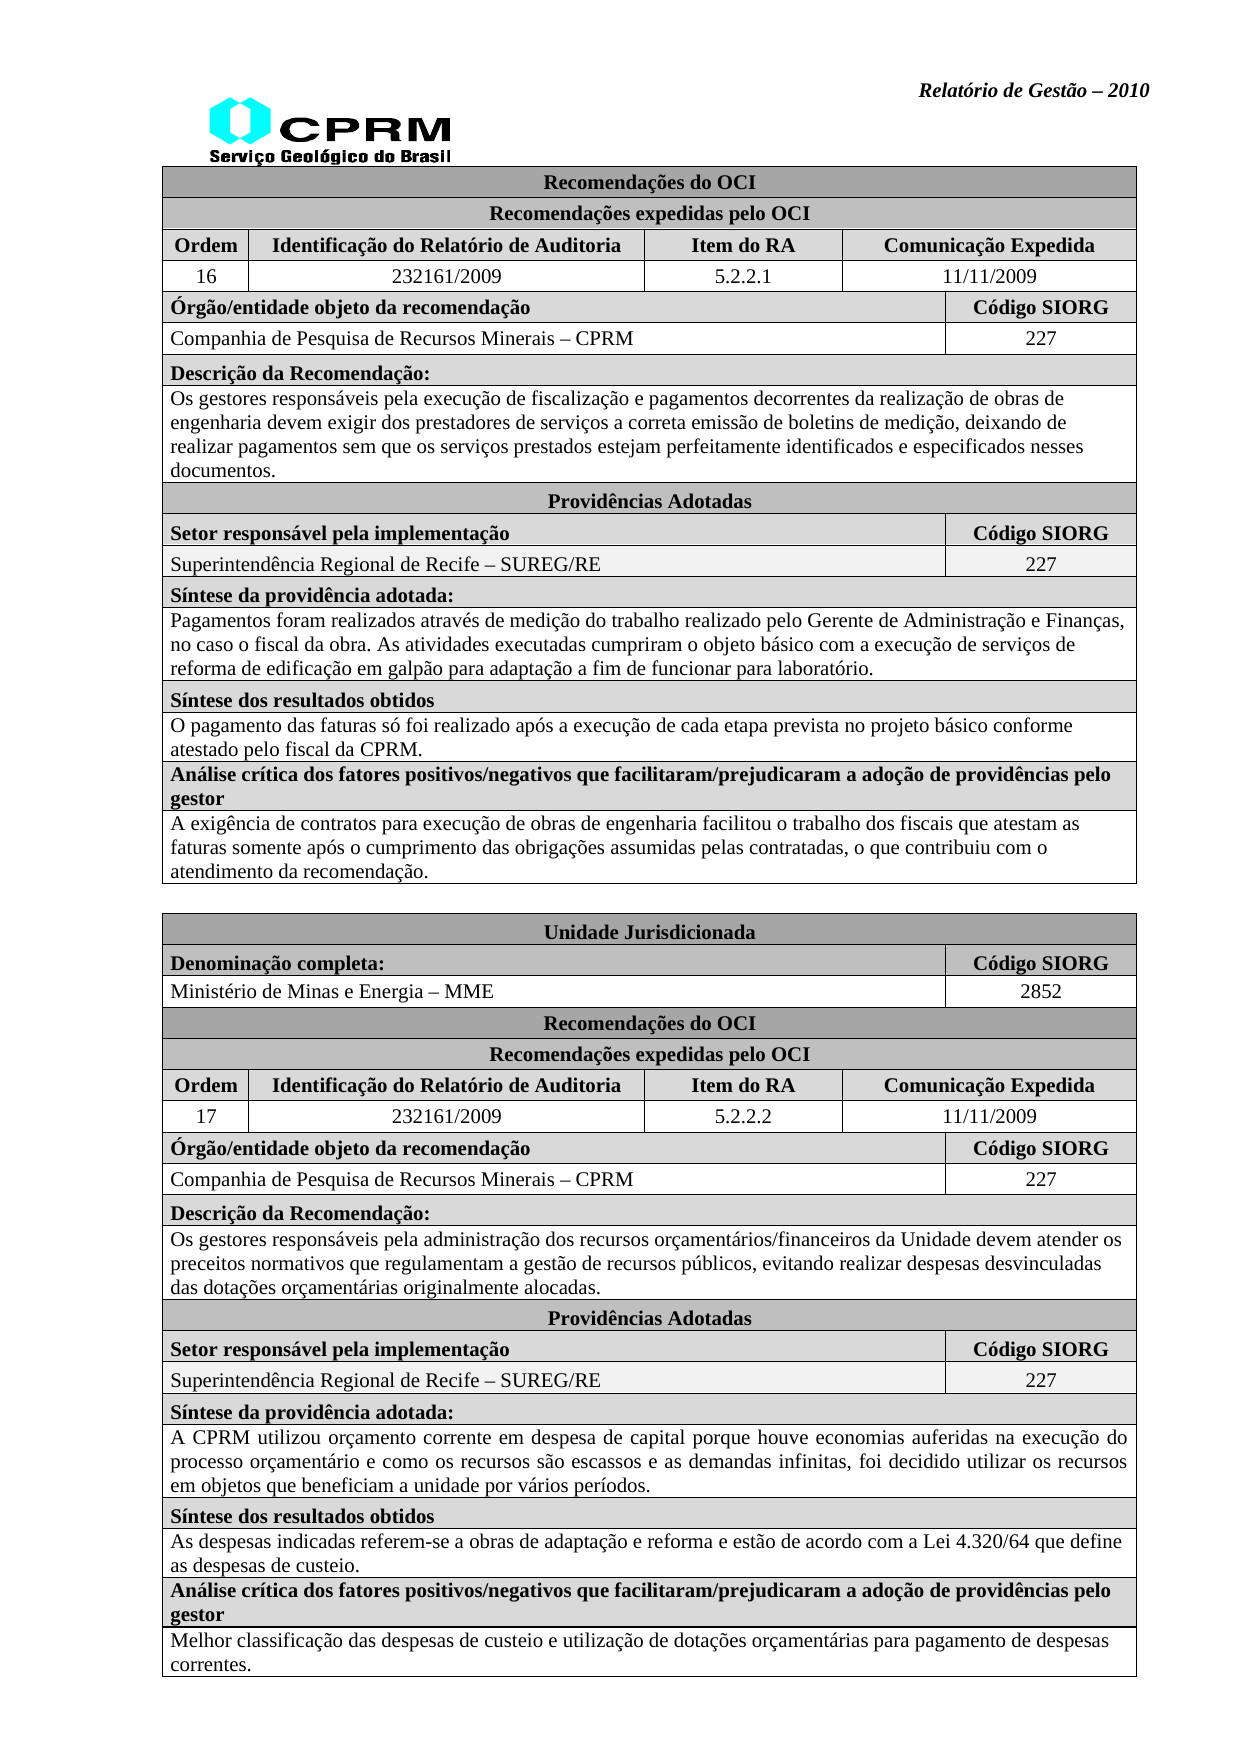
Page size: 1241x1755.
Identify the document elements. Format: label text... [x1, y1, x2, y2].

table_cell 227 [946, 1164, 1136, 1194]
table_cell 17 [163, 1101, 248, 1132]
table_cell Recomendações expedidas pelo OCI [163, 198, 1136, 228]
table_cell Síntese dos resultados obtidos [163, 1498, 1136, 1528]
table_cell Órgão/entidade objeto da recomendação [163, 292, 945, 322]
table_cell Denominação completa: [163, 945, 945, 975]
table_cell Ministério de Minas e Energia – MME [163, 976, 945, 1007]
table_cell Síntese dos resultados obtidos [163, 681, 1136, 712]
table_cell 11/11/2009 [843, 1101, 1136, 1132]
table_cell 16 [163, 261, 248, 291]
table_cell Síntese da providência adotada: [163, 577, 1136, 607]
table_cell O pagamento das faturas só foi realizado após a execução de cada etapa prevista no projeto básico conforme atestado pelo fiscal da CPRM. [163, 713, 1136, 761]
table_cell Recomendações expedidas pelo OCI [163, 1039, 1136, 1069]
table_cell Código SIORG [946, 1331, 1136, 1361]
table_cell Identificação do Relatório de Auditoria [249, 1070, 644, 1100]
table_cell Comunicação Expedida [843, 230, 1136, 260]
table_cell Código SIORG [946, 292, 1136, 322]
table_cell Órgão/entidade objeto da recomendação [163, 1133, 945, 1163]
table_cell Providências Adotadas [163, 1300, 1136, 1330]
table_cell 5.2.2.2 [645, 1101, 842, 1132]
table_cell Recomendações do OCI [163, 167, 1136, 197]
table_cell Item do RA [645, 230, 842, 260]
table_cell Recomendações do OCI [163, 1008, 1136, 1038]
table_cell Companhia de Pesquisa de Recursos Minerais – CPRM [163, 323, 945, 353]
table_cell 232161/2009 [249, 1101, 644, 1132]
table_cell A CPRM utilizou orçamento corrente em despesa de capital porque houve economias auferidas na execução do processo orçamentário e como os recursos são escassos e as demandas infinitas, foi decidido utilizar os recursos em objetos que beneficiam a unidade por vários períodos. [163, 1425, 1136, 1497]
table_cell Análise crítica dos fatores positivos/negativos que facilitaram/prejudicaram a adoção de providências pelo gestor [163, 762, 1136, 810]
table_cell Código SIORG [946, 945, 1136, 975]
table_cell Código SIORG [946, 1133, 1136, 1163]
table_cell Setor responsável pela implementação [163, 514, 945, 544]
table_cell 227 [946, 323, 1136, 353]
table_cell Companhia de Pesquisa de Recursos Minerais – CPRM [163, 1164, 945, 1194]
table_cell 227 [946, 1362, 1136, 1392]
table_cell A exigência de contratos para execução de obras de engenharia facilitou o trabalho dos fiscais que atestam as faturas somente após o cumprimento das obrigações assumidas pelas contratadas, o que contribuiu com o atendimento da recomendação. [163, 811, 1136, 883]
table_cell 2852 [946, 976, 1136, 1007]
table_cell Síntese da providência adotada: [163, 1394, 1136, 1424]
table_cell Melhor classificação das despesas de custeio e utilização de dotações orçamentárias para pagamento de despesas correntes. [163, 1628, 1136, 1676]
table_cell 232161/2009 [249, 261, 644, 291]
table_cell 227 [946, 546, 1136, 576]
table_header Unidade Jurisdicionada [163, 914, 1136, 944]
table_cell As despesas indicadas referem-se a obras de adaptação e reforma e estão de acordo com a Lei 4.320/64 que define as despesas de custeio. [163, 1529, 1136, 1577]
table_cell 5.2.2.1 [645, 261, 842, 291]
table_cell Ordem [163, 1070, 248, 1100]
table_cell Providências Adotadas [163, 483, 1136, 513]
table_cell Os gestores responsáveis pela administração dos recursos orçamentários/financeiros da Unidade devem atender os preceitos normativos que regulamentam a gestão de recursos públicos, evitando realizar despesas desvinculadas das dotações orçamentárias originalmente alocadas. [163, 1226, 1136, 1299]
table_cell Análise crítica dos fatores positivos/negativos que facilitaram/prejudicaram a adoção de providências pelo gestor [163, 1578, 1136, 1626]
table_cell Identificação do Relatório de Auditoria [249, 230, 644, 260]
table_cell Ordem [163, 230, 248, 260]
table_cell Descrição da Recomendação: [163, 355, 1136, 385]
table_cell Superintendência Regional de Recife – SUREG/RE [163, 546, 945, 576]
table_cell Os gestores responsáveis pela execução de fiscalização e pagamentos decorrentes da realização de obras de engenharia devem exigir dos prestadores de serviços a correta emissão de boletins de medição, deixando de realizar pagamentos sem que os serviços prestados estejam perfeitamente identificados e especificados nesses documentos. [163, 386, 1136, 482]
table_cell Código SIORG [946, 514, 1136, 544]
table_cell Descrição da Recomendação: [163, 1195, 1136, 1225]
table_cell Superintendência Regional de Recife – SUREG/RE [163, 1362, 945, 1392]
table_cell Item do RA [645, 1070, 842, 1100]
table_cell Comunicação Expedida [843, 1070, 1136, 1100]
table_cell Setor responsável pela implementação [163, 1331, 945, 1361]
table_cell Pagamentos foram realizados através de medição do trabalho realizado pelo Gerente de Administração e Finanças, no caso o fiscal da obra. As atividades executadas cumpriram o objeto básico com a execução de serviços de reforma de edificação em galpão para adaptação a fim de funcionar para laboratório. [163, 608, 1136, 680]
table_cell 11/11/2009 [843, 261, 1136, 291]
